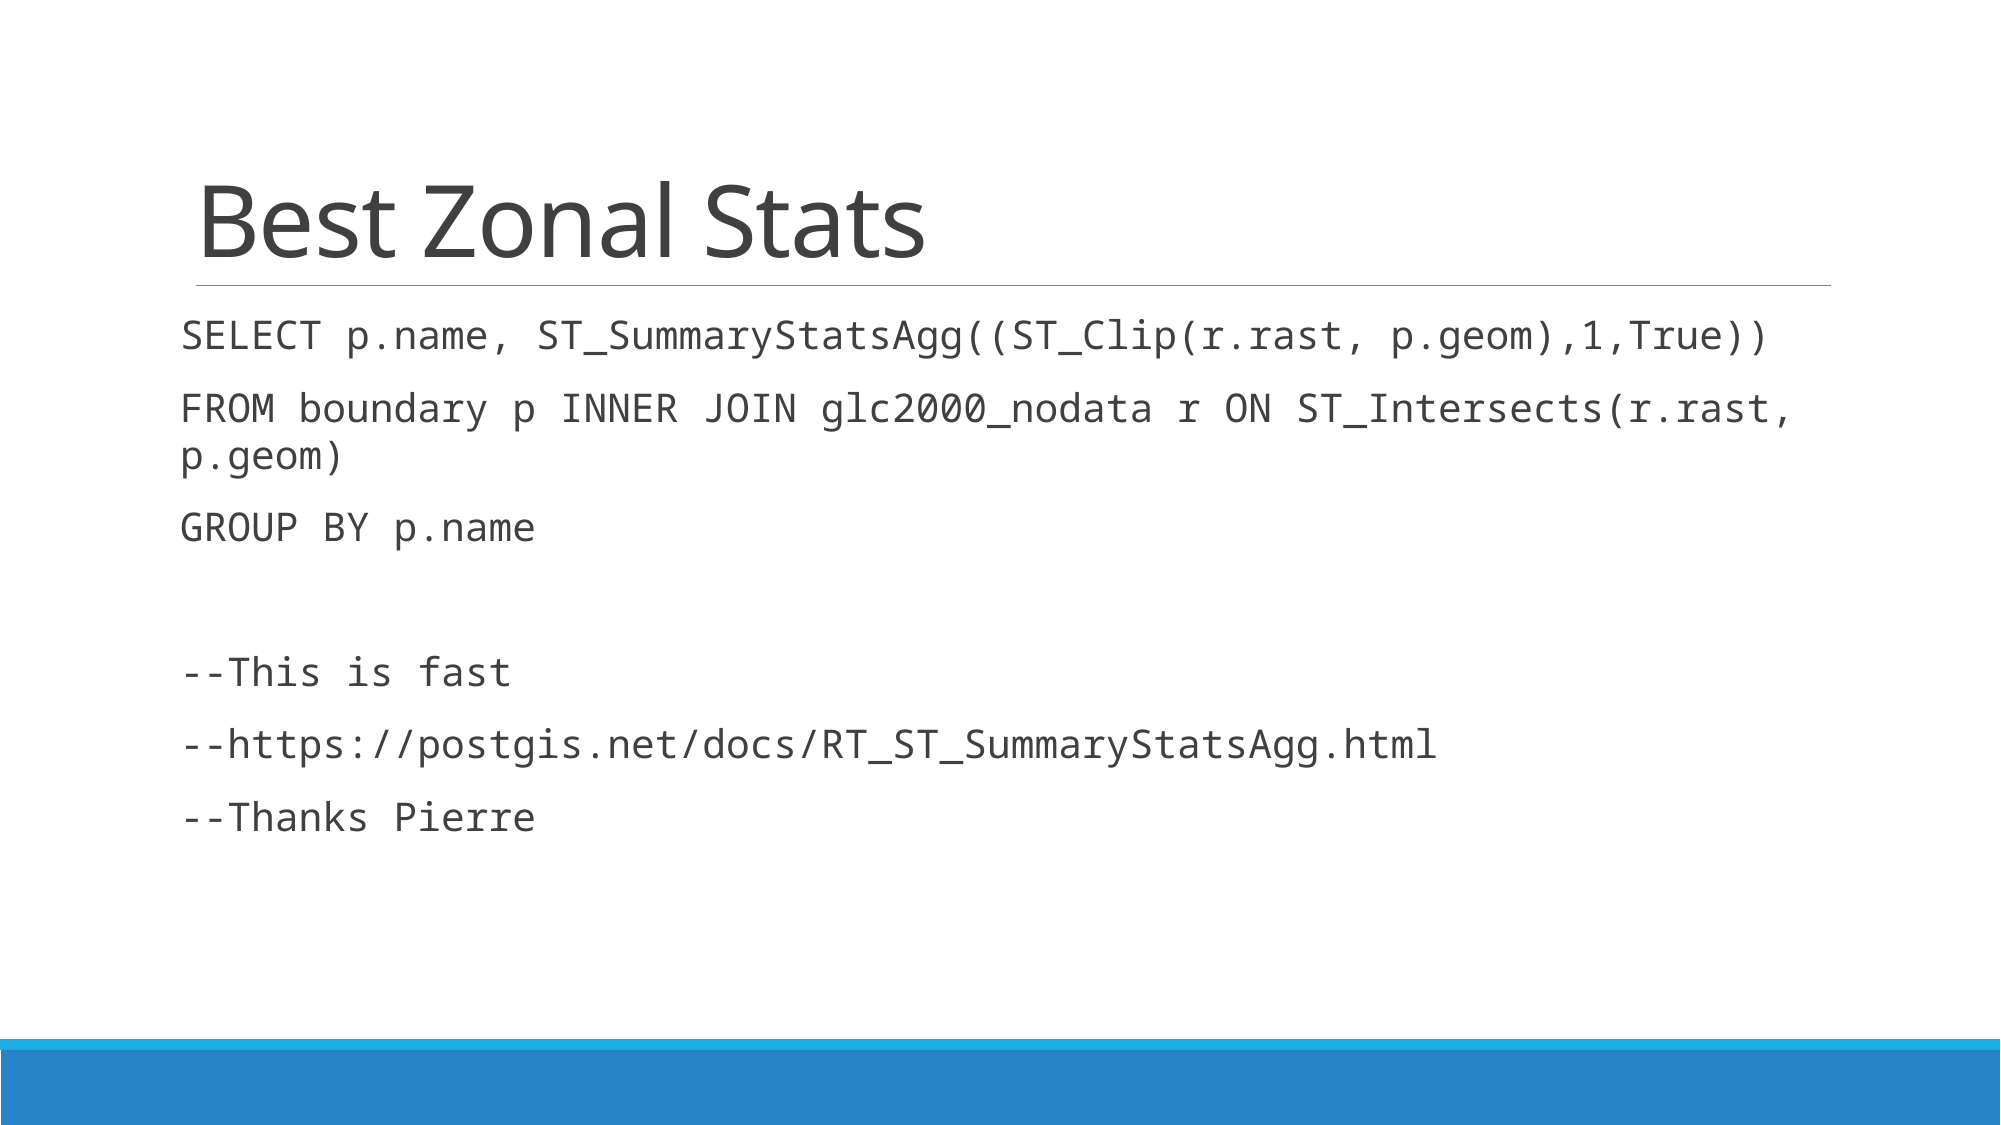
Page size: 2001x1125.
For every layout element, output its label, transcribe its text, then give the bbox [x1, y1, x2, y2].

list SELECT p.name, ST_SummaryStatsAgg((ST_Clip(r.rast, p.geom),1,True)) FROM boundary p INNER JOIN glc2000_nodata r ON ST_Intersects(r.rast, p.geom) GROUP BY p.name --This is fast --https://postgis.net/docs/RT_ST_SummaryStatsAgg.html --Thanks Pierre [180, 302, 1831, 963]
title Best Zonal Stats [180, 47, 1831, 286]
